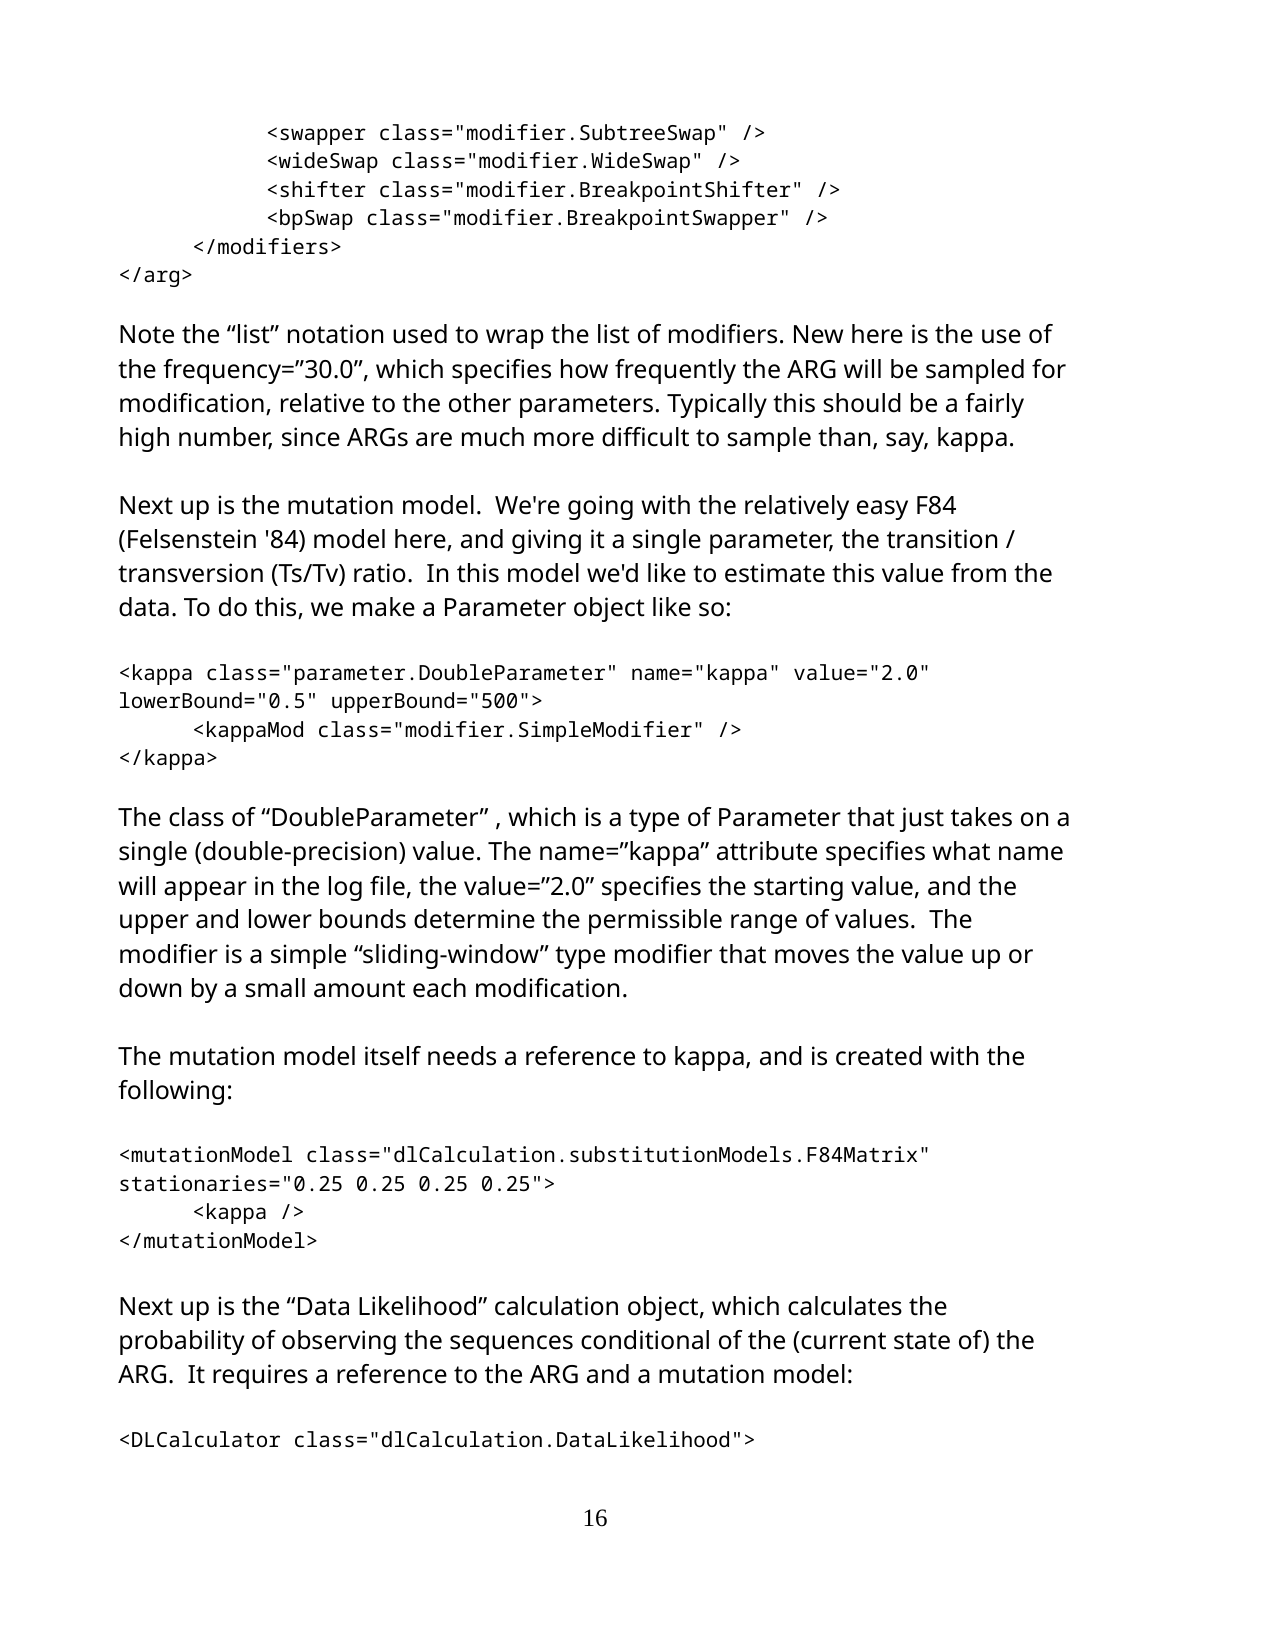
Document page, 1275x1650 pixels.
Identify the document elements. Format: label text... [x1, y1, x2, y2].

text Next up is the “Data Likelihood” calculation object, which calculates the probability of observing the sequences conditional of the (current state of) the ARG. It requires a reference to the ARG and a mutation model: [118, 1288, 1071, 1391]
text </mutationModel> [118, 1226, 1071, 1254]
text Note the “list” notation used to wrap the list of modifiers. New here is the use of the frequency=”30.0”, which specifies how frequently the ARG will be sampled for modification, relative to the other parameters. Typically this should be a fairly high number, since ARGs are much more difficult to sample than, say, kappa. [118, 317, 1071, 453]
text <swapper class="modifier.SubtreeSwap" /> [118, 118, 1071, 147]
text <wideSwap class="modifier.WideSwap" /> [118, 147, 1071, 175]
text <DLCalculator class="dlCalculation.DataLikelihood"> [118, 1425, 1071, 1453]
text <kappa /> [118, 1197, 1071, 1226]
text <kappaMod class="modifier.SimpleModifier" /> [118, 715, 1071, 743]
text </modifiers> [118, 232, 1071, 260]
text </arg> [118, 260, 1071, 289]
text <mutationModel class="dlCalculation.substitutionModels.F84Matrix" stationaries="0.25 0.25 0.25 0.25"> [118, 1141, 1071, 1197]
text The class of “DoubleParameter” , which is a type of Parameter that just takes on a single (double-precision) value. The name=”kappa” attribute specifies what name will appear in the log file, the value=”2.0” specifies the starting value, and the upper and lower bounds determine the permissible range of values. The modifier is a simple “sliding-window” type modifier that moves the value up or down by a small amount each modification. [118, 800, 1071, 1004]
text <bpSwap class="modifier.BreakpointSwapper" /> [118, 203, 1071, 232]
text The mutation model itself needs a reference to kappa, and is created with the following: [118, 1038, 1071, 1107]
text </kappa> [118, 743, 1071, 772]
text <shifter class="modifier.BreakpointShifter" /> [118, 175, 1071, 203]
text <kappa class="parameter.DoubleParameter" name="kappa" value="2.0" lowerBound="0.5" upperBound="500"> [118, 658, 1071, 715]
text Next up is the mutation model. We're going with the relatively easy F84 (Felsenstein '84) model here, and giving it a single parameter, the transition / transversion (Ts/Tv) ratio. In this model we'd like to estimate this value from the data. To do this, we make a Parameter object like so: [118, 487, 1071, 624]
